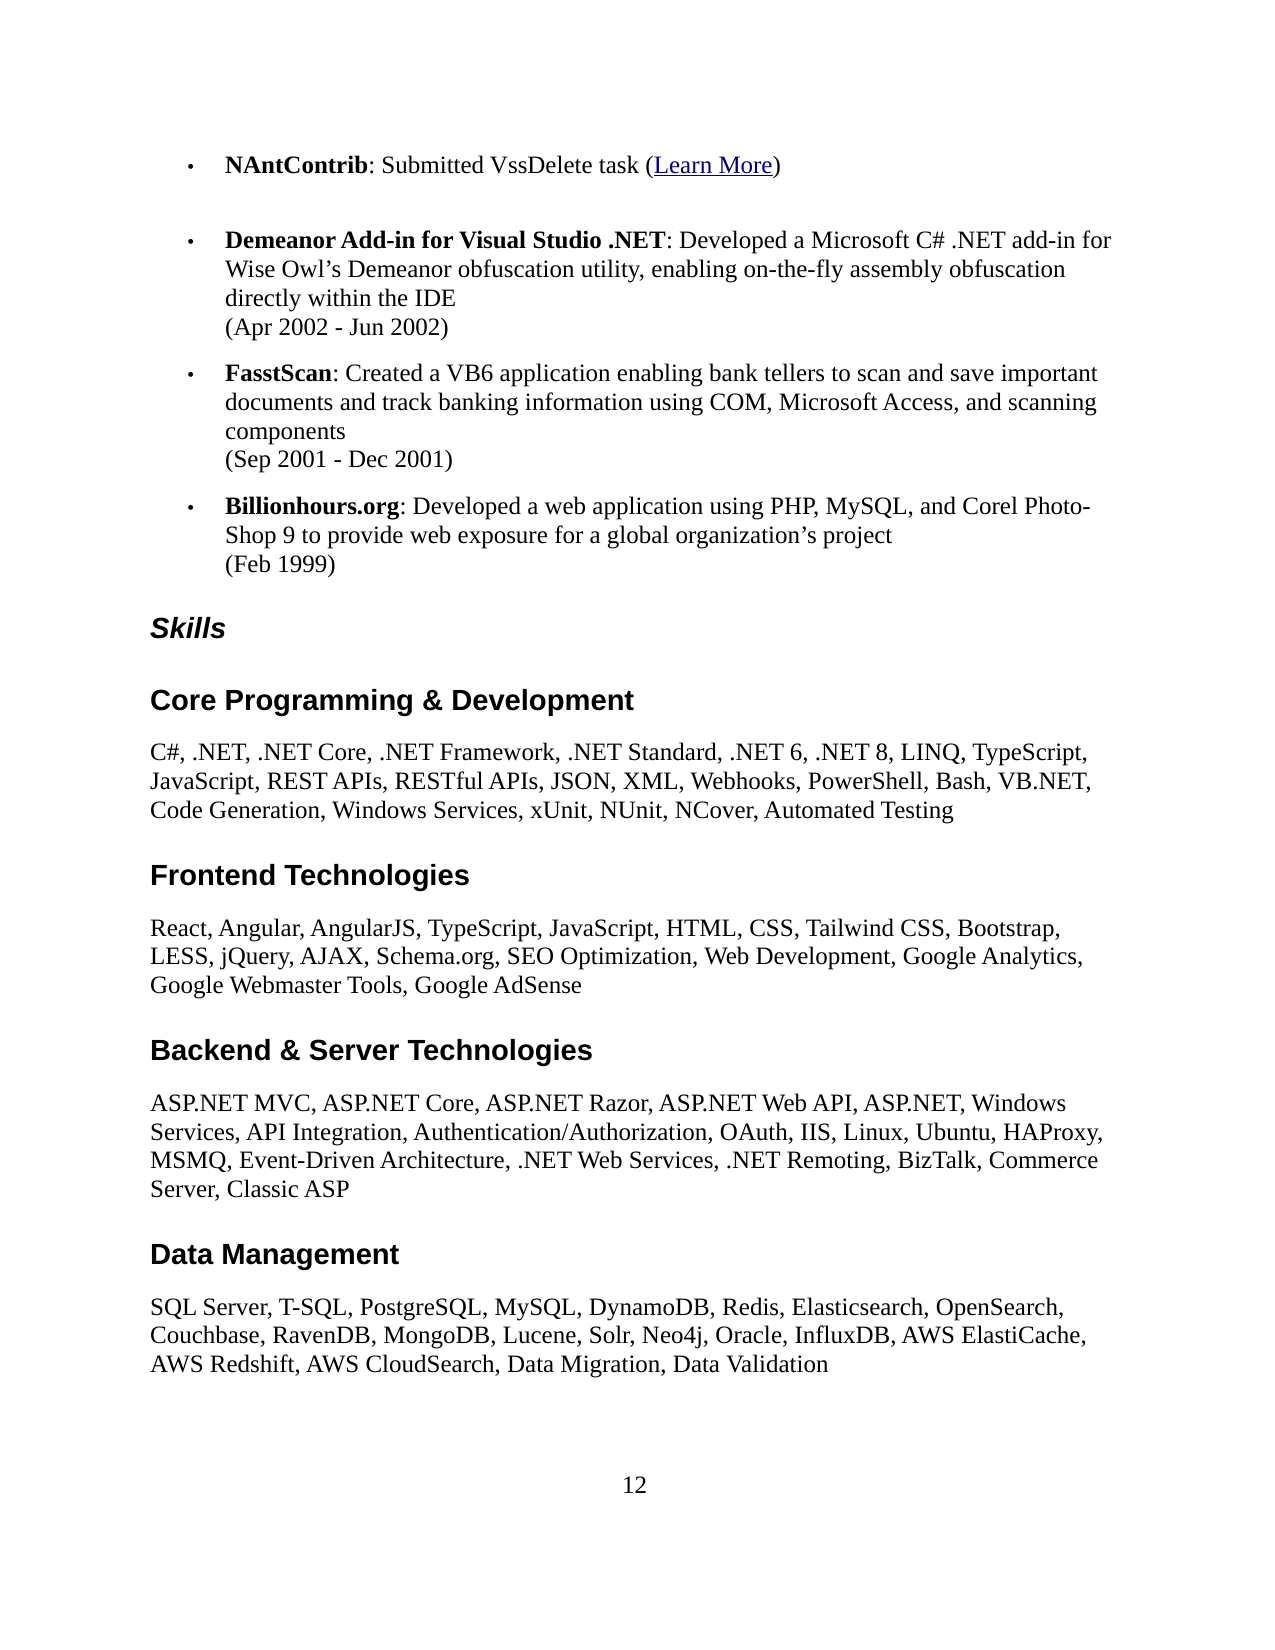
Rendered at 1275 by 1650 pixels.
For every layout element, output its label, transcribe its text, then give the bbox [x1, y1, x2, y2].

subtitle Data Management [150, 1237, 1125, 1270]
text SQL Server, T-SQL, PostgreSQL, MySQL, DynamoDB, Redis, Elasticsearch, OpenSearch, Couchbase, RavenDB, MongoDB, Lucene, Solr, Neo4j, Oracle, InfluxDB, AWS ElastiCache, AWS Redshift, AWS CloudSearch, Data Migration, Data Validation [150, 1292, 1125, 1378]
text React, Angular, AngularJS, TypeScript, JavaScript, HTML, CSS, Tailwind CSS, Bootstrap, LESS, jQuery, AJAX, Schema.org, SEO Optimization, Web Development, Google Analytics, Google Webmaster Tools, Google AdSense [150, 913, 1125, 999]
subtitle Core Programming & Development [150, 682, 1125, 716]
subtitle Frontend Technologies [150, 858, 1125, 891]
text C#, .NET, .NET Core, .NET Framework, .NET Standard, .NET 6, .NET 8, LINQ, TypeScript, JavaScript, REST APIs, RESTful APIs, JSON, XML, Webhooks, PowerShell, Bash, VB.NET, Code Generation, Windows Services, xUnit, NUnit, NCover, Automated Testing [150, 737, 1125, 824]
list Demeanor Add-in for Visual Studio .NET: Developed a Microsoft C# .NET add-in for Wise Owl’s Demeanor obfuscation utility, enabling on-the-fly assembly obfuscation directly within the IDE (Apr 2002 - Jun 2002) [187, 225, 1125, 340]
subtitle Backend & Server Technologies [150, 1033, 1125, 1066]
list NAntContrib: Submitted VssDelete task (Learn More) [187, 150, 1125, 207]
subtitle Skills [150, 611, 1125, 645]
list Billionhours.org: Developed a web application using PHP, MySQL, and Corel Photo-Shop 9 to provide web exposure for a global organization’s project (Feb 1999) [187, 491, 1125, 577]
text ASP.NET MVC, ASP.NET Core, ASP.NET Razor, ASP.NET Web API, ASP.NET, Windows Services, API Integration, Authentication/Authorization, OAuth, IIS, Linux, Ubuntu, HAProxy, MSMQ, Event-Driven Architecture, .NET Web Services, .NET Remoting, BizTalk, Commerce Server, Classic ASP [150, 1088, 1125, 1203]
list FasstScan: Created a VB6 application enabling bank tellers to scan and save important documents and track banking information using COM, Microsoft Access, and scanning components (Sep 2001 - Dec 2001) [187, 358, 1125, 473]
